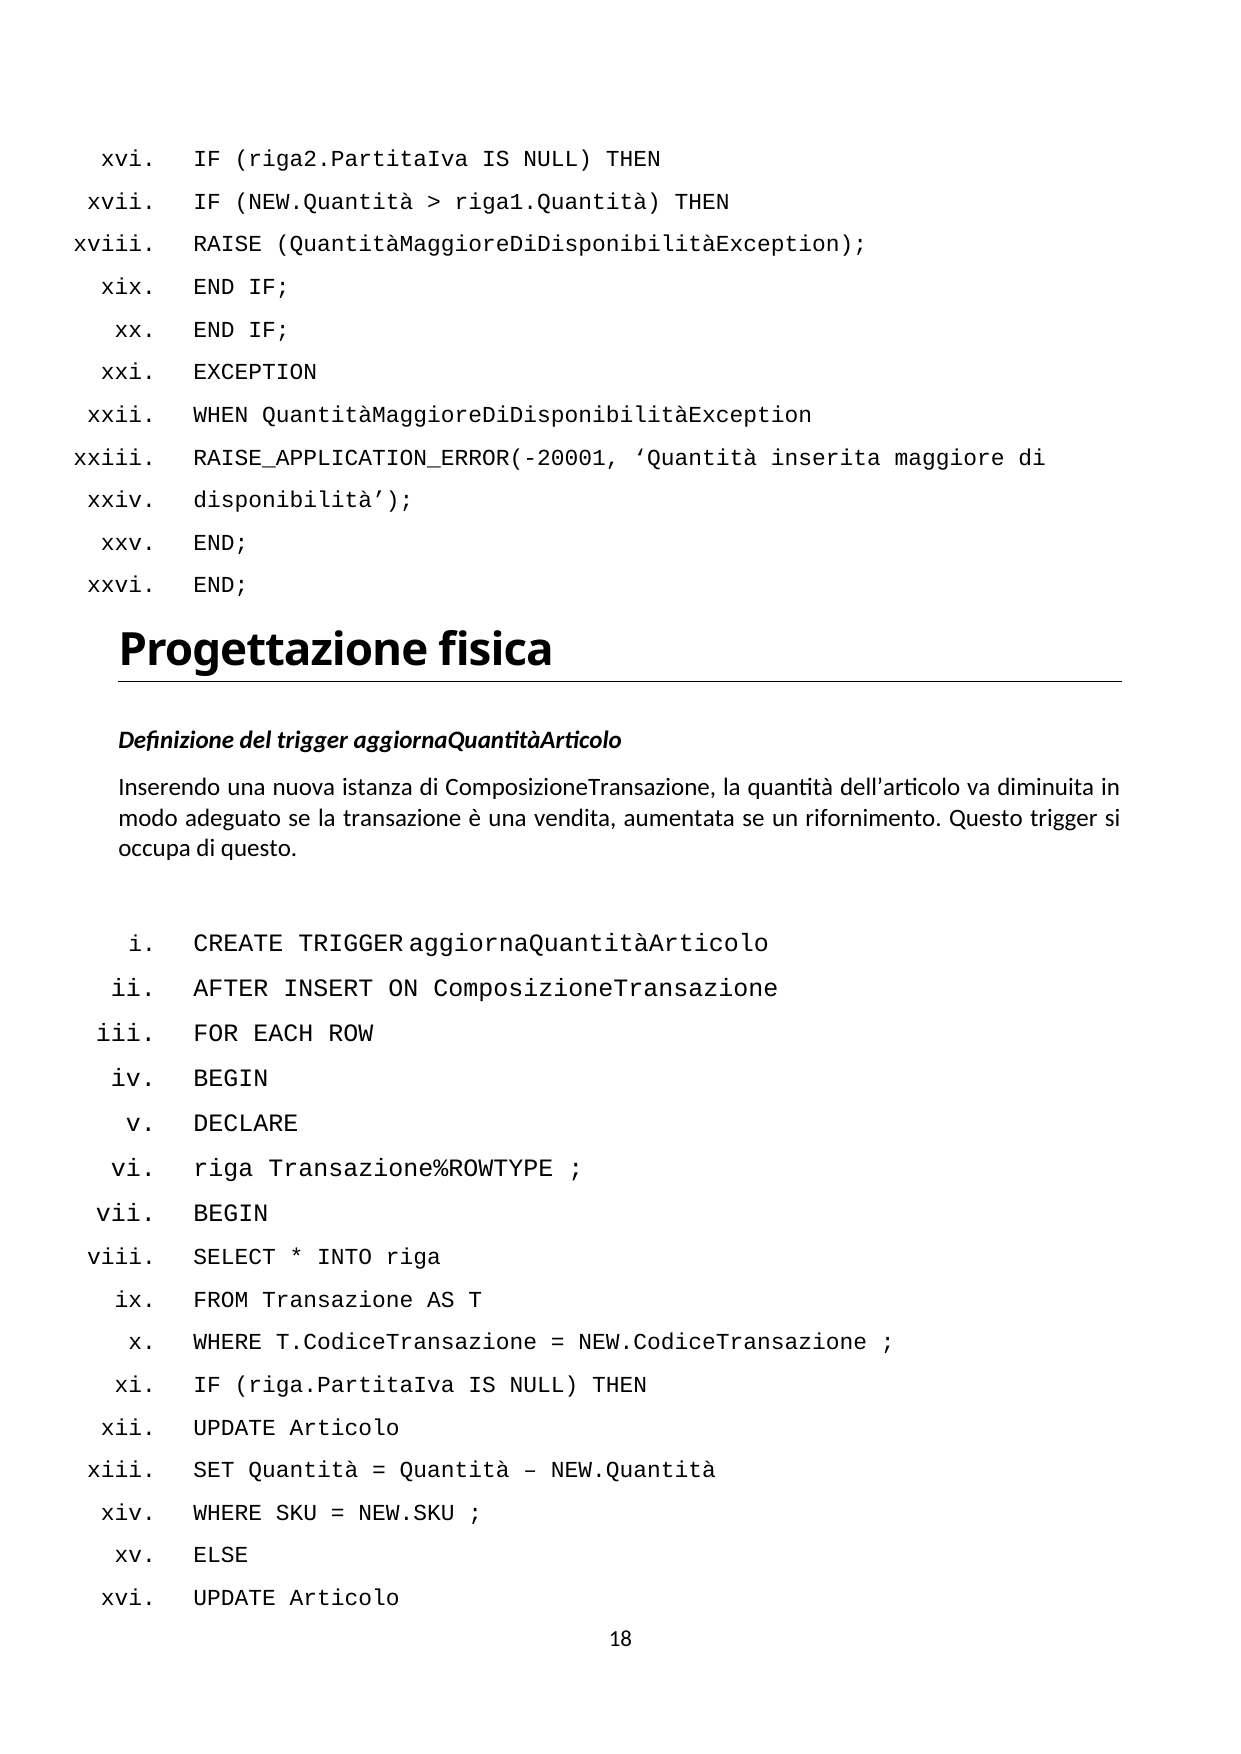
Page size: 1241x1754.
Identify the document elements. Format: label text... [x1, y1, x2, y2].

list EXCEPTION [156, 361, 1122, 387]
list CREATE TRIGGER aggiornaQuantitàArticolo [156, 927, 1122, 959]
list disponibilità’); [156, 488, 1122, 514]
list FOR EACH ROW [156, 1020, 1122, 1049]
list WHERE T.CodiceTransazione = NEW.CodiceTransazione ; [156, 1331, 1122, 1357]
title Progettazione fisica [118, 616, 1122, 681]
list RAISE_APPLICATION_ERROR(-20001, ‘Quantità inserita maggiore di [156, 446, 1122, 472]
list IF (riga2.PartitaIva IS NULL) THEN [156, 148, 1122, 173]
list FROM Transazione AS T [156, 1288, 1122, 1314]
text Definizione del trigger aggiornaQuantitàArticolo [118, 724, 1122, 755]
list BEGIN [156, 1200, 1122, 1229]
list riga Transazione%ROWTYPE ; [156, 1155, 1122, 1184]
list WHEN QuantitàMaggioreDiDisponibilitàException [156, 403, 1122, 429]
list IF (NEW.Quantità > riga1.Quantità) THEN [156, 190, 1122, 216]
list END; [156, 574, 1122, 599]
list RAISE (QuantitàMaggioreDiDisponibilitàException); [156, 233, 1122, 259]
list SET Quantità = Quantità – NEW.Quantità [156, 1458, 1122, 1484]
text Inserendo una nuova istanza di ComposizioneTransazione, la quantità dell’articolo va diminuita in modo adeguato se la transazione è una vendita, aumentata se un rifornimento. Questo trigger si occupa di questo. [118, 772, 1122, 863]
list END IF; [156, 275, 1122, 301]
list ELSE [156, 1544, 1122, 1569]
list END IF; [156, 318, 1122, 344]
list END; [156, 531, 1122, 557]
list AFTER INSERT ON ComposizioneTransazione [156, 975, 1122, 1004]
list SELECT * INTO riga [156, 1245, 1122, 1271]
list BEGIN [156, 1065, 1122, 1094]
list IF (riga.PartitaIva IS NULL) THEN [156, 1373, 1122, 1399]
list UPDATE Articolo [156, 1586, 1122, 1612]
list UPDATE Articolo [156, 1416, 1122, 1442]
list DECLARE [156, 1110, 1122, 1139]
list WHERE SKU = NEW.SKU ; [156, 1501, 1122, 1527]
